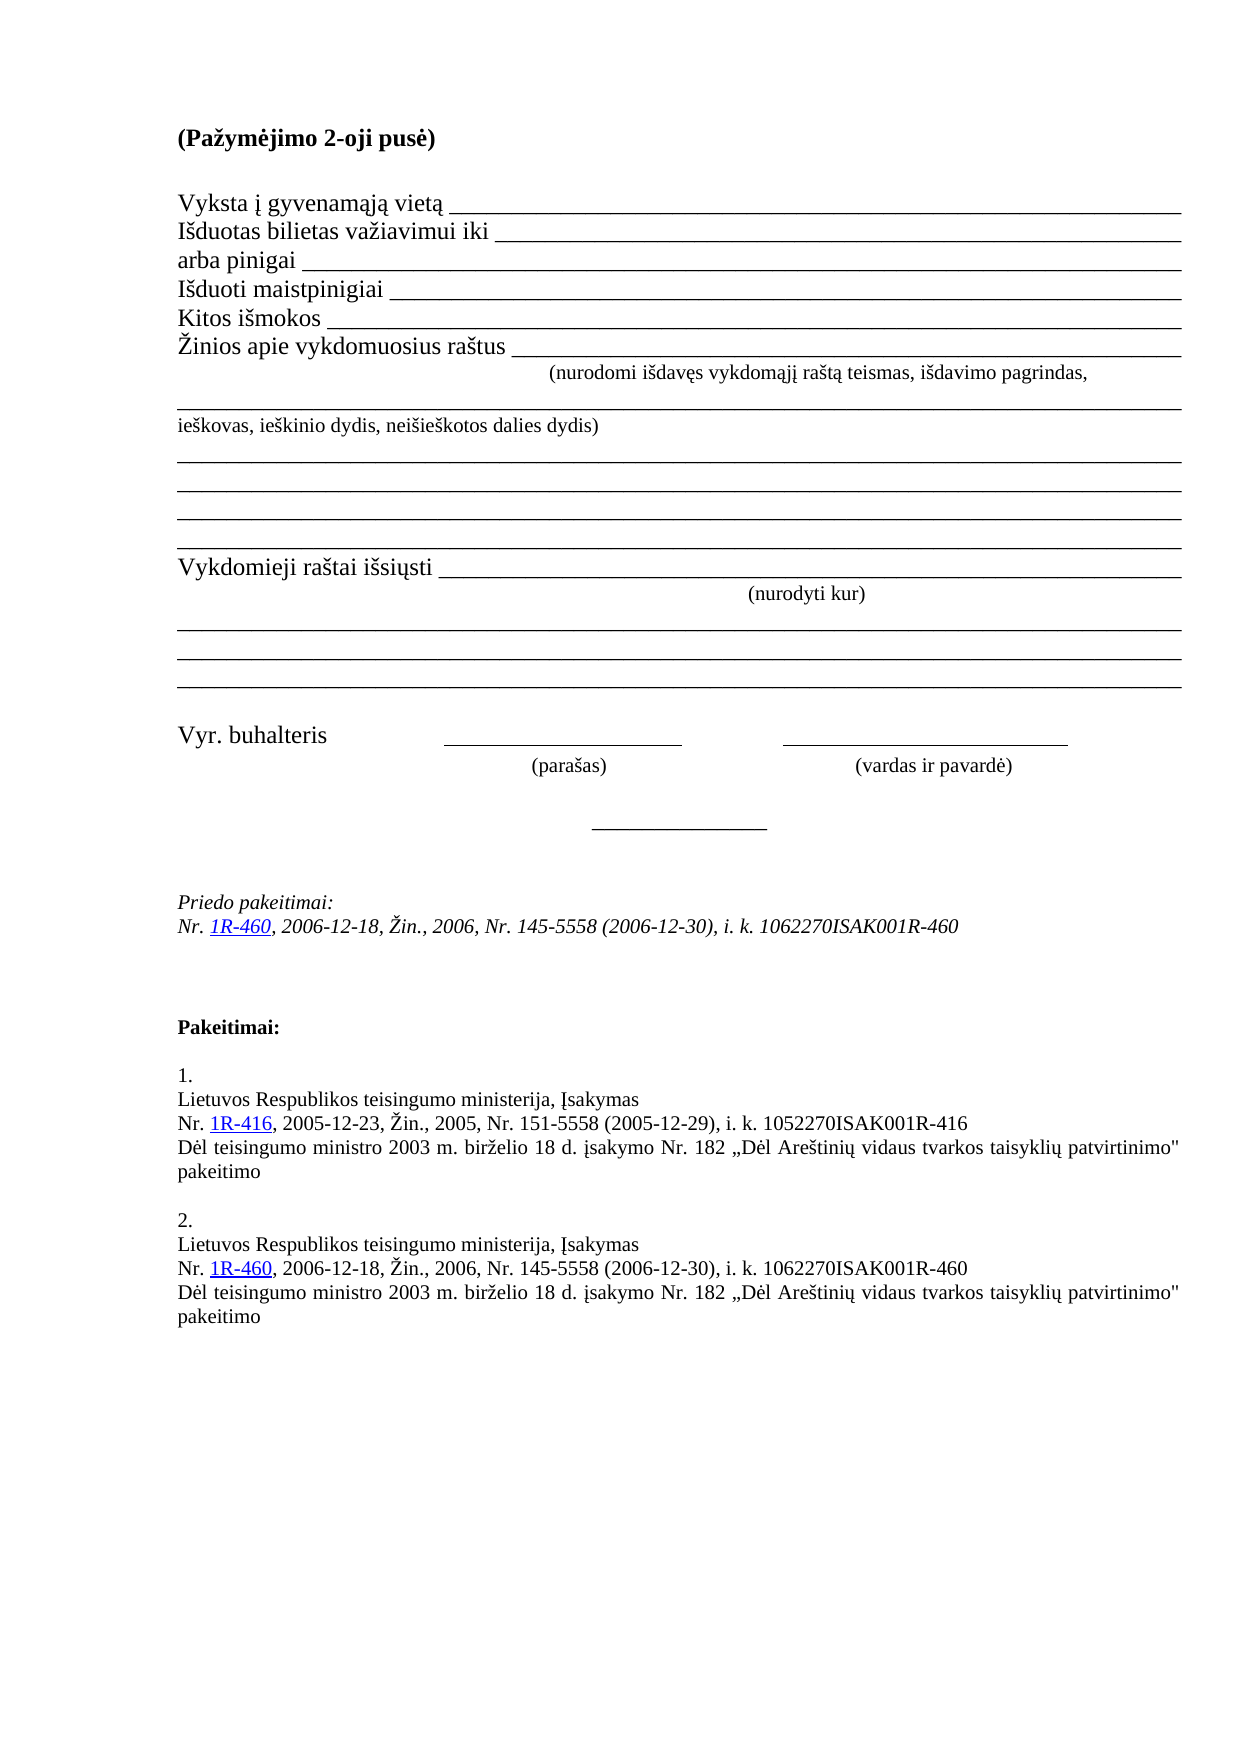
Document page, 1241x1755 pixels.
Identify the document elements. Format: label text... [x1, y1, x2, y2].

text arba pinigai [177, 245, 1181, 274]
text Vyksta į gyvenamąją vietą [177, 188, 1181, 216]
text Nr. 1R-460, 2006-12-18, Žin., 2006, Nr. 145-5558 (2006-12-30), i. k. 1062270ISAK001R-460 [177, 1256, 1181, 1280]
text Kitos išmokos [177, 303, 1181, 331]
text Pakeitimai: [177, 1015, 1181, 1039]
text Lietuvos Respublikos teisingumo ministerija, Įsakymas [177, 1087, 1181, 1111]
text Lietuvos Respublikos teisingumo ministerija, Įsakymas [177, 1232, 1181, 1256]
text (nurodomi išdavęs vykdomąjį raštą teismas, išdavimo pagrindas, [177, 360, 1181, 384]
text Išduoti maistpinigiai [177, 274, 1181, 303]
text Vyr. buhalteris [177, 720, 1181, 749]
text ______________ [177, 804, 1181, 832]
text (nurodyti kur) [177, 581, 1181, 605]
text Nr. 1R-416, 2005-12-23, Žin., 2005, Nr. 151-5558 (2005-12-29), i. k. 1052270ISAK001R-416 [177, 1111, 1181, 1135]
text 2. [177, 1207, 1181, 1232]
text (parašas) (vardas ir pavardė) [177, 749, 1181, 777]
text Vykdomieji raštai išsiųsti [177, 552, 1181, 581]
text Priedo pakeitimai: [177, 890, 1181, 914]
text Nr. 1R-460, 2006-12-18, Žin., 2006, Nr. 145-5558 (2006-12-30), i. k. 1062270ISAK001R-460 [177, 914, 1181, 938]
text Išduotas bilietas važiavimui iki [177, 216, 1181, 245]
text ieškovas, ieškinio dydis, neišieškotos dalies dydis) [177, 413, 1181, 437]
text Dėl teisingumo ministro 2003 m. birželio 18 d. įsakymo Nr. 182 „Dėl Areštinių vidaus tvarkos taisyklių patvirtinimo" pakeitimo [177, 1135, 1181, 1183]
text Dėl teisingumo ministro 2003 m. birželio 18 d. įsakymo Nr. 182 „Dėl Areštinių vidaus tvarkos taisyklių patvirtinimo" pakeitimo [177, 1280, 1181, 1328]
text (Pažymėjimo 2-oji pusė) [177, 123, 1181, 152]
text 1. [177, 1063, 1181, 1087]
text Žinios apie vykdomuosius raštus [177, 331, 1181, 360]
